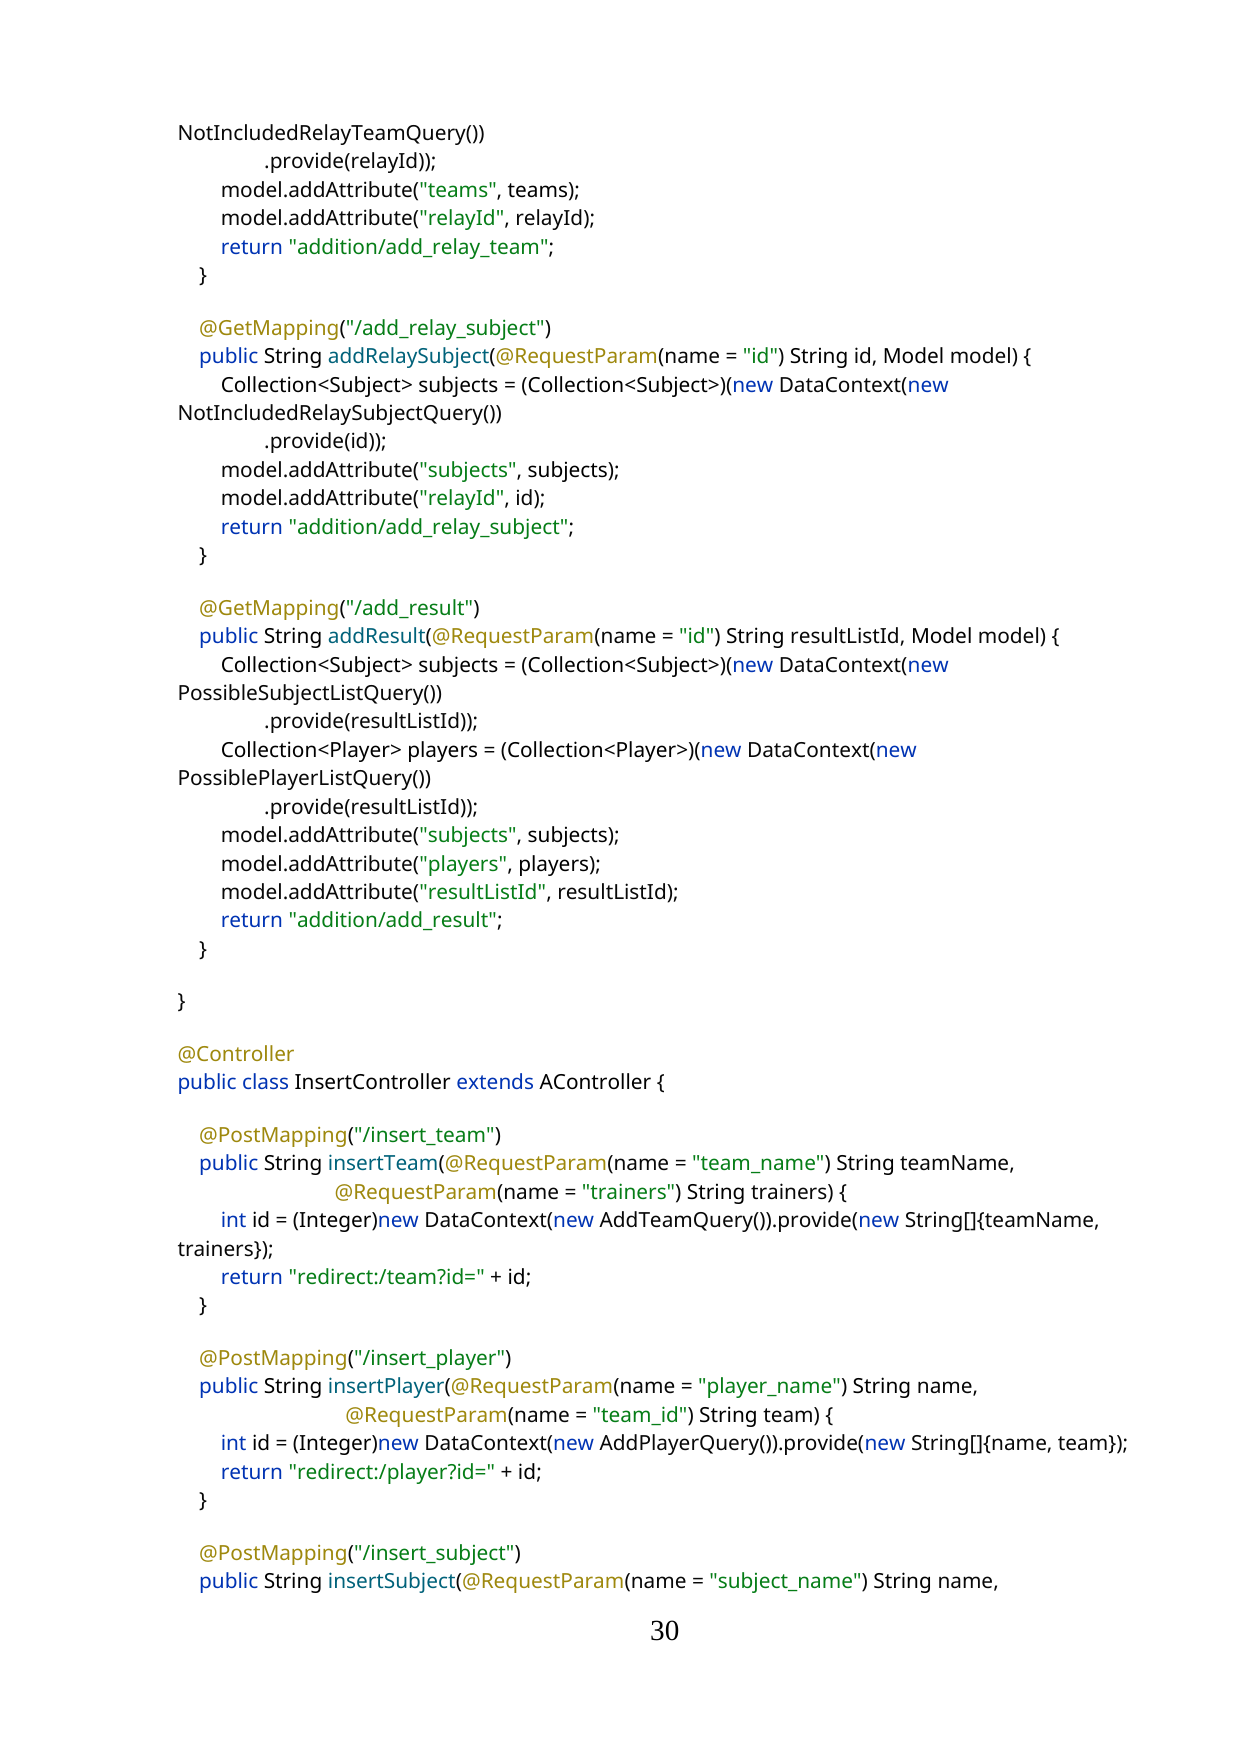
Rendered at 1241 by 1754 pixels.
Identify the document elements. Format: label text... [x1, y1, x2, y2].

text @Controller public class InsertController extends AController { @PostMapping("/insert_team") public String insertTeam(@RequestParam(name = "team_name") String teamName, @RequestParam(name = "trainers") String trainers) { int id = (Integer)new DataContext(new AddTeamQuery()).provide(new String[]{teamName, trainers}); return "redirect:/team?id=" + id; } @PostMapping("/insert_player") public String insertPlayer(@RequestParam(name = "player_name") String name, @RequestParam(name = "team_id") String team) { int id = (Integer)new DataContext(new AddPlayerQuery()).provide(new String[]{name, team}); return "redirect:/player?id=" + id; } @PostMapping("/insert_subject") public String insertSubject(@RequestParam(name = "subject_name") String name, [177, 1039, 1152, 1595]
text NotIncludedRelayTeamQuery()) .provide(relayId)); model.addAttribute("teams", teams); model.addAttribute("relayId", relayId); return "addition/add_relay_team"; } @GetMapping("/add_relay_subject") public String addRelaySubject(@RequestParam(name = "id") String id, Model model) { Collection<Subject> subjects = (Collection<Subject>)(new DataContext(new NotIncludedRelaySubjectQuery()) .provide(id)); model.addAttribute("subjects", subjects); model.addAttribute("relayId", id); return "addition/add_relay_subject"; } @GetMapping("/add_result") public String addResult(@RequestParam(name = "id") String resultListId, Model model) { Collection<Subject> subjects = (Collection<Subject>)(new DataContext(new PossibleSubjectListQuery()) .provide(resultListId)); Collection<Player> players = (Collection<Player>)(new DataContext(new PossiblePlayerListQuery()) .provide(resultListId)); model.addAttribute("subjects", subjects); model.addAttribute("players", players); model.addAttribute("resultListId", resultListId); return "addition/add_result"; } } [177, 118, 1152, 1015]
